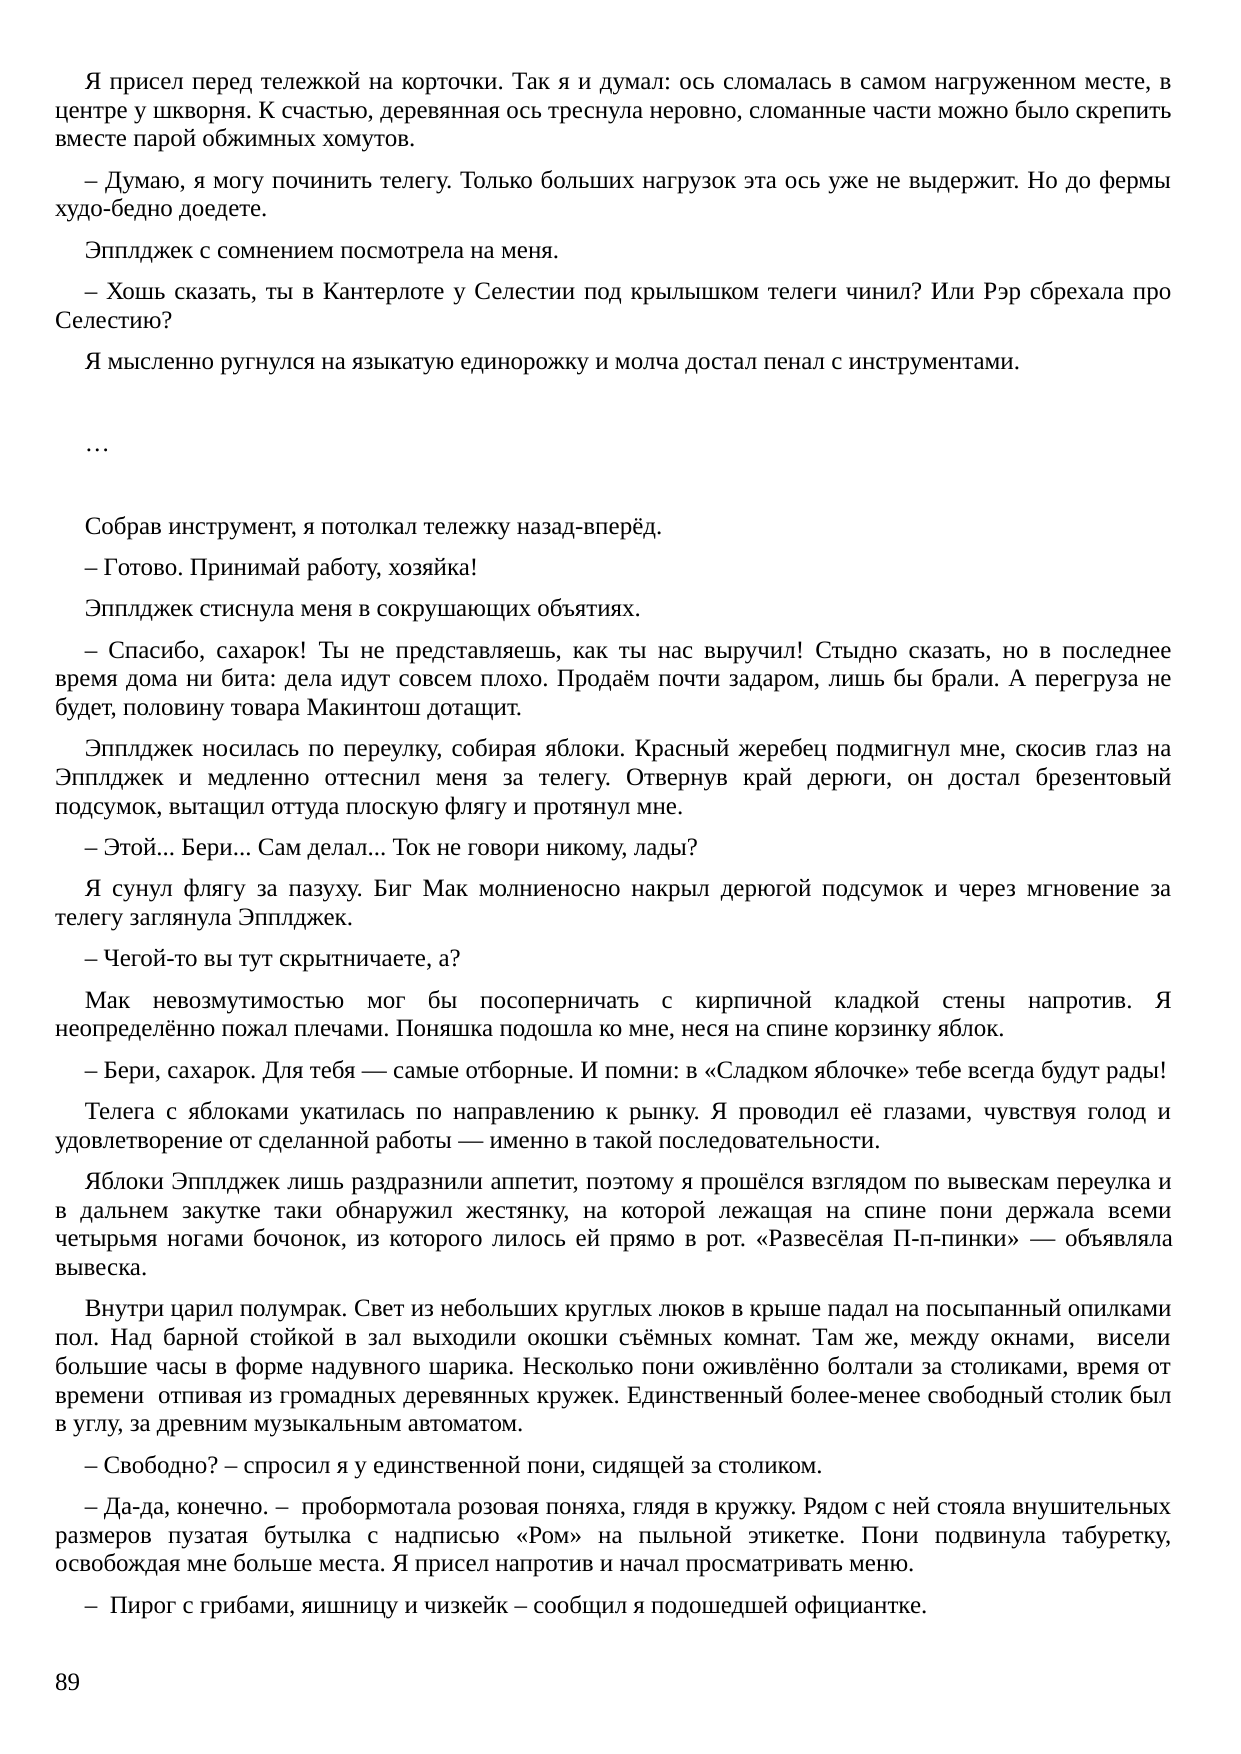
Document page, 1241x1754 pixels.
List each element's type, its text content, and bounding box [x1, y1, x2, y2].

text – Бери, сахарок. Для тебя — самые отборные. И помни: в «Сладком яблочке» тебе всегда будут рады! [55, 1055, 1173, 1083]
text Я присел перед тележкой на корточки. Так я и думал: ось сломалась в самом нагруженном месте, в центре у шкворня. К счастью, деревянная ось треснула неровно, сломанные части можно было скрепить вместе парой обжимных хомутов. [55, 66, 1173, 152]
text Эпплджек носилась по переулку, собирая яблоки. Красный жеребец подмигнул мне, скосив глаз на Эпплджек и медленно оттеснил меня за телегу. Отвернув край дерюги, он достал брезентовый подсумок, вытащил оттуда плоскую флягу и протянул мне. [55, 733, 1173, 820]
text – Думаю, я могу починить телегу. Только больших нагрузок эта ось уже не выдержит. Но до фермы худо-бедно доедете. [55, 165, 1173, 222]
text Внутри царил полумрак. Свет из небольших круглых люков в крыше падал на посыпанный опилками пол. Над барной стойкой в зал выходили окошки съёмных комнат. Там же, между окнами, висели большие часы в форме надувного шарика. Несколько пони оживлённо болтали за столиками, время от времени отпивая из громадных деревянных кружек. Единственный более-менее свободный столик был в углу, за древним музыкальным автоматом. [55, 1293, 1173, 1437]
text – Чегой-то вы тут скрытничаете, а? [55, 943, 1173, 972]
text … [55, 428, 1173, 457]
text Я мысленно ругнулся на языкатую единорожку и молча достал пенал с инструментами. [55, 346, 1173, 375]
text Эпплджек стиснула меня в сокрушающих объятиях. [55, 593, 1173, 622]
text Яблоки Эпплджек лишь раздразнили аппетит, поэтому я прошёлся взглядом по вывескам переулка и в дальнем закутке таки обнаружил жестянку, на которой лежащая на спине пони держала всеми четырьмя ногами бочонок, из которого лилось ей прямо в рот. «Развесёлая П-п-пинки» — объявляла вывеска. [55, 1166, 1173, 1281]
text Собрав инструмент, я потолкал тележку назад-вперёд. [55, 511, 1173, 540]
text Мак невозмутимостью мог бы посоперничать с кирпичной кладкой стены напротив. Я неопределённо пожал плечами. Поняшка подошла ко мне, неся на спине корзинку яблок. [55, 985, 1173, 1042]
text Эпплджек с сомнением посмотрела на меня. [55, 235, 1173, 263]
text – Этой... Бери... Сам делал... Ток не говори никому, лады? [55, 832, 1173, 861]
text – Свободно? – спросил я у единственной пони, сидящей за столиком. [55, 1450, 1173, 1478]
text – Пирог с грибами, яишницу и чизкейк – сообщил я подошедшей официантке. [55, 1590, 1173, 1618]
text Телега с яблоками укатилась по направлению к рынку. Я проводил её глазами, чувствуя голод и удовлетворение от сделанной работы — именно в такой последовательности. [55, 1096, 1173, 1153]
text Я сунул флягу за пазуху. Биг Мак молниеносно накрыл дерюгой подсумок и через мгновение за телегу заглянула Эпплджек. [55, 873, 1173, 931]
text – Да-да, конечно. – пробормотала розовая поняха, глядя в кружку. Рядом с ней стояла внушительных размеров пузатая бутылка с надписью «Ром» на пыльной этикетке. Пони подвинула табуретку, освобождая мне больше места. Я присел напротив и начал просматривать меню. [55, 1491, 1173, 1577]
text – Спасибо, сахарок! Ты не представляешь, как ты нас выручил! Стыдно сказать, но в последнее время дома ни бита: дела идут совсем плохо. Продаём почти задаром, лишь бы брали. А перегруза не будет, половину товара Макинтош дотащит. [55, 635, 1173, 721]
text – Хошь сказать, ты в Кантерлоте у Селестии под крылышком телеги чинил? Или Рэр сбрехала про Селестию? [55, 276, 1173, 333]
text – Готово. Принимай работу, хозяйка! [55, 552, 1173, 581]
